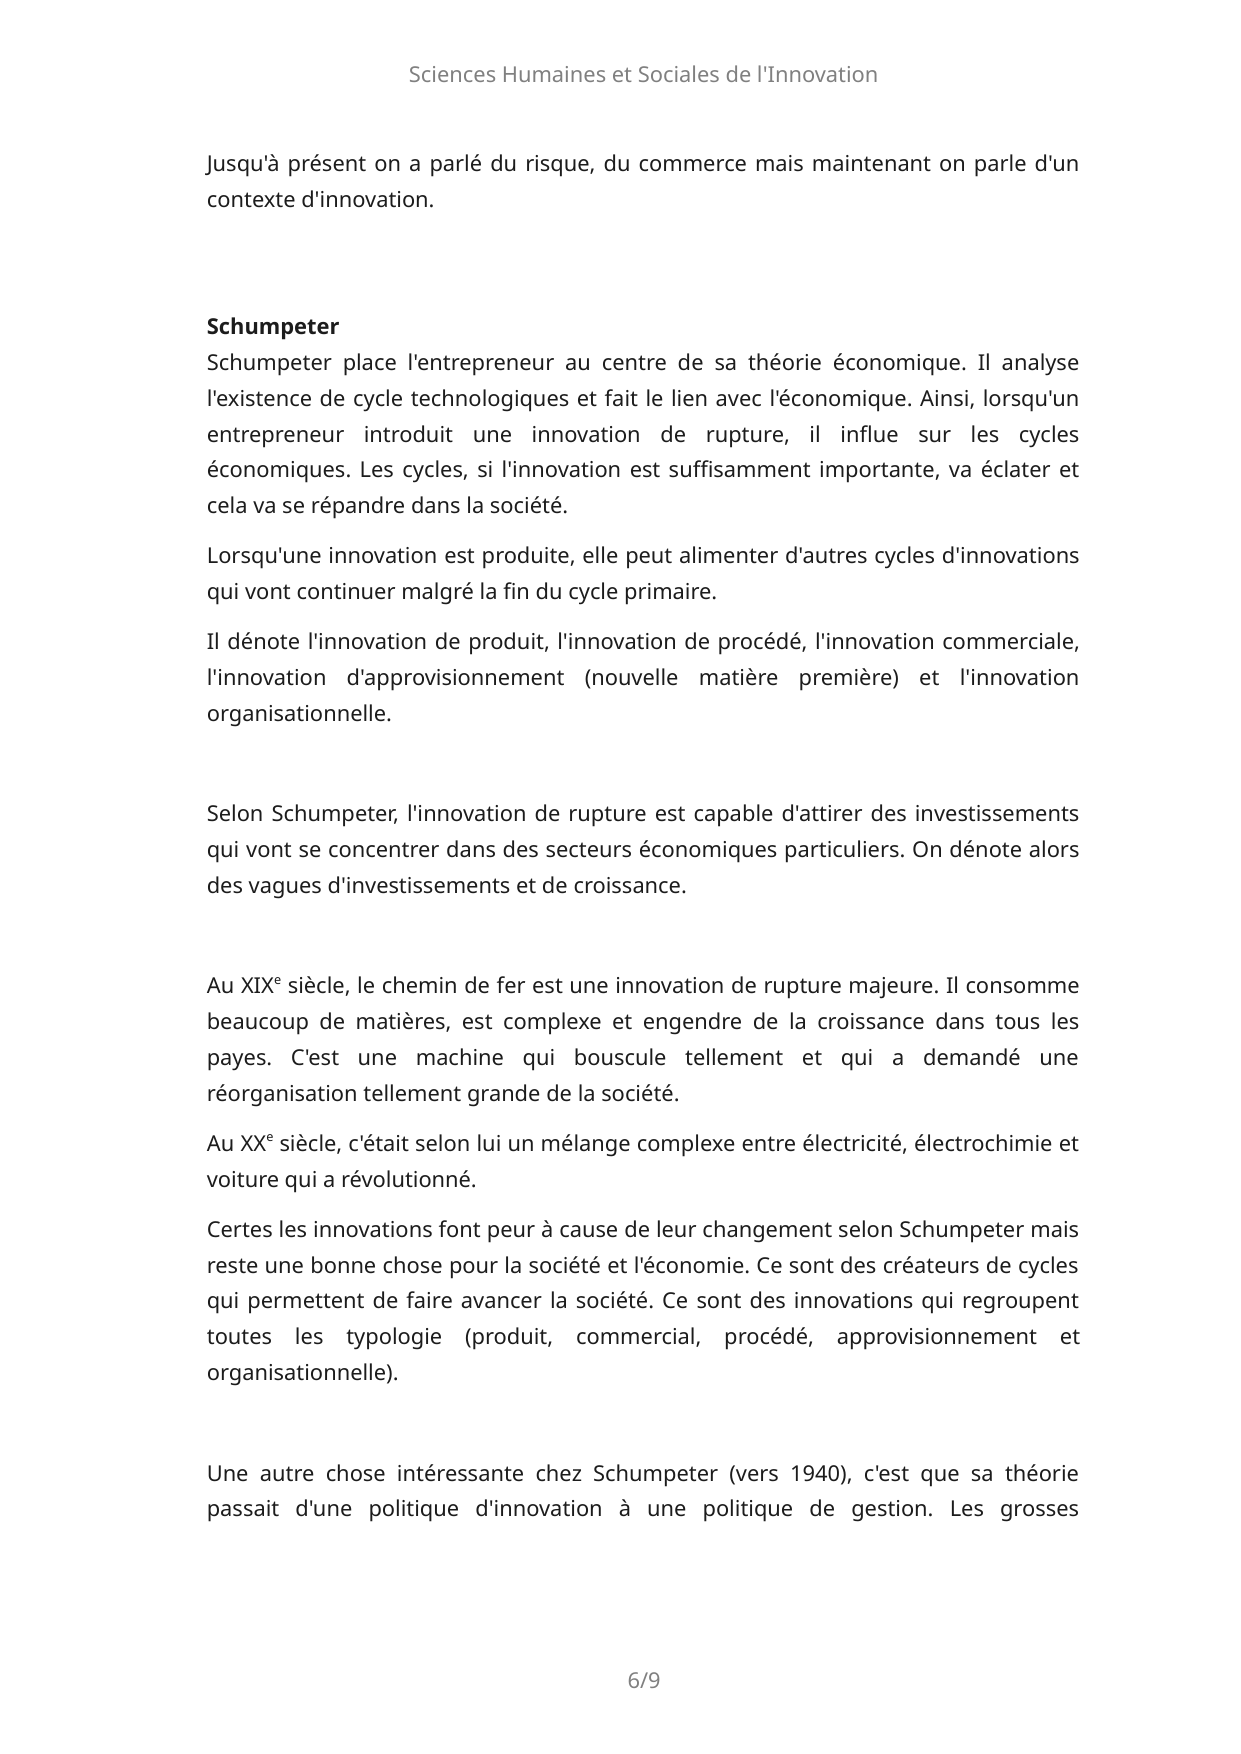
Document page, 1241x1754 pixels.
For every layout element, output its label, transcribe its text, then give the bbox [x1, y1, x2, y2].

text Au XIXe siècle, le chemin de fer est une innovation de rupture majeure. Il consomme beaucoup de matières, est complexe et engendre de la croissance dans tous les payes. C'est une machine qui bouscule tellement et qui a demandé une réorganisation tellement grande de la société. [207, 971, 1081, 1107]
text Certes les innovations font peur à cause de leur changement selon Schumpeter mais reste une bonne chose pour la société et l'économie. Ce sont des créateurs de cycles qui permettent de faire avancer la société. Ce sont des innovations qui regroupent toutes les typologie (produit, commercial, procédé, approvisionnement et organisationnelle). [207, 1214, 1081, 1387]
text Une autre chose intéressante chez Schumpeter (vers 1940), c'est que sa théorie passait d'une politique d'innovation à une politique de gestion. Les grosses [207, 1458, 1081, 1523]
text Schumpeter [207, 311, 1081, 341]
text Il dénote l'innovation de produit, l'innovation de procédé, l'innovation commerciale, l'innovation d'approvisionnement (nouvelle matière première) et l'innovation organisationnelle. [207, 626, 1081, 728]
text Schumpeter place l'entrepreneur au centre de sa théorie économique. Il analyse l'existence de cycle technologiques et fait le lien avec l'économique. Ainsi, lorsqu'un entrepreneur introduit une innovation de rupture, il influe sur les cycles économiques. Les cycles, si l'innovation est suffisamment importante, va éclater et cela va se répandre dans la société. [207, 347, 1081, 520]
text Lorsqu'une innovation est produite, elle peut alimenter d'autres cycles d'innovations qui vont continuer malgré la fin du cycle primaire. [207, 540, 1081, 606]
text Jusqu'à présent on a parlé du risque, du commerce mais maintenant on parle d'un contexte d'innovation. [207, 148, 1081, 213]
text Selon Schumpeter, l'innovation de rupture est capable d'attirer des investissements qui vont se concentrer dans des secteurs économiques particuliers. On dénote alors des vagues d'investissements et de croissance. [207, 798, 1081, 900]
text Au XXe siècle, c'était selon lui un mélange complexe entre électricité, électrochimie et voiture qui a révolutionné. [207, 1128, 1081, 1193]
